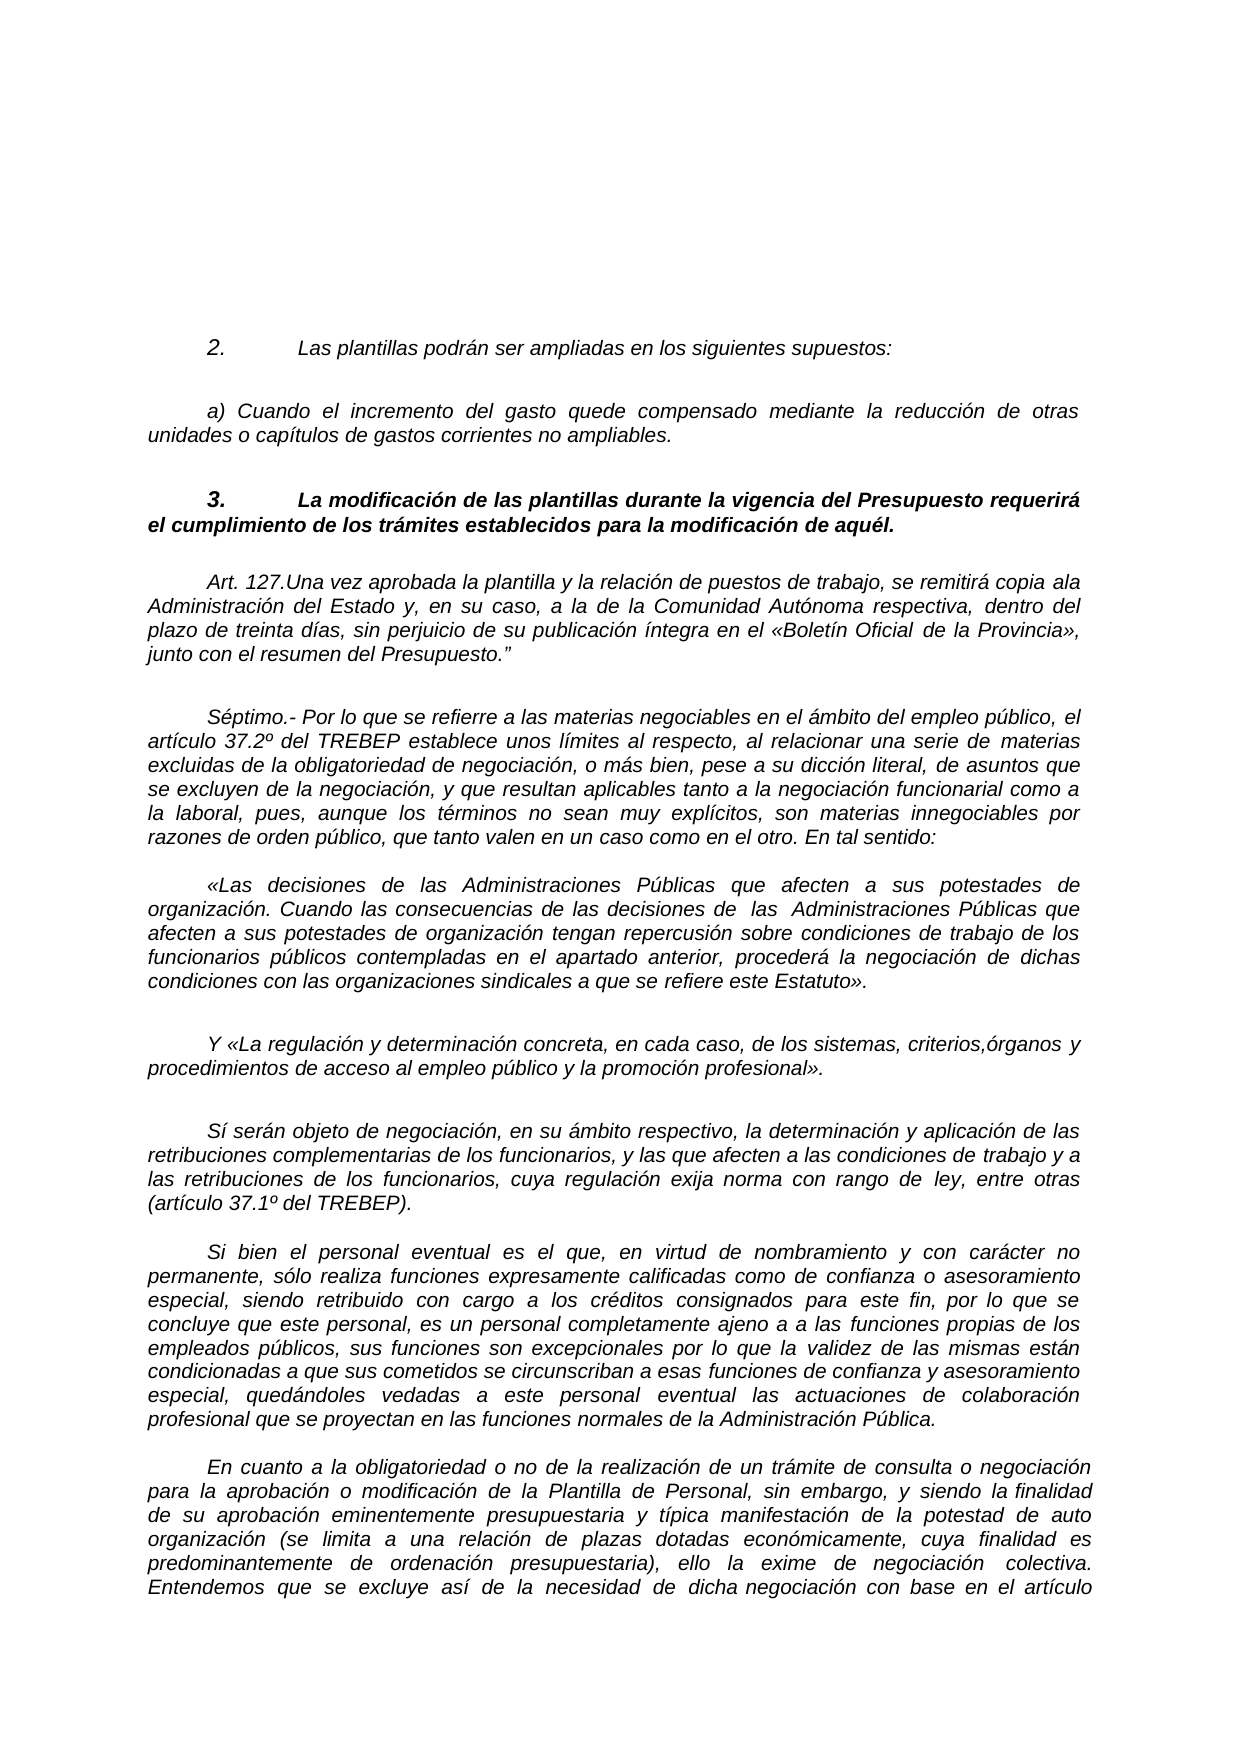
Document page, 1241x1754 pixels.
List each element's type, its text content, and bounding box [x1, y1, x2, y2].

text Art. 127.Una vez aprobada la plantilla y la relación de puestos de trabajo, se remitirá copia ala Administración del Estado y, en su caso, a la de la Comunidad Autónoma respectiva, dentro del plazo de treinta días, sin perjuicio de su publicación íntegra en el «Boletín Oficial de la Provincia», junto con el resumen del Presupuesto.” [148, 570, 1081, 666]
list La modificación de las plantillas durante la vigencia del Presupuesto requerirá el cumplimiento de los trámites establecidos para la modificación de aquél. [148, 486, 1080, 537]
text Y «La regulación y determinación concreta, en cada caso, de los sistemas, criterios,órganos y procedimientos de acceso al empleo público y la promoción profesional». [148, 1032, 1080, 1080]
text «Las decisiones de las Administraciones Públicas que afecten a sus potestades de organización. Cuando las consecuencias de las decisiones de las Administraciones Públicas que afecten a sus potestades de organización tengan repercusión sobre condiciones de trabajo de los funcionarios públicos contempladas en el apartado anterior, procederá la negociación de dichas condiciones con las organizaciones sindicales a que se refiere este Estatuto». [148, 873, 1081, 993]
list Las plantillas podrán ser ampliadas en los siguientes supuestos: [148, 334, 1092, 360]
text Si bien el personal eventual es el que, en virtud de nombramiento y con carácter no permanente, sólo realiza funciones expresamente calificadas como de confianza o asesoramiento especial, siendo retribuido con cargo a los créditos consignados para este fin, por lo que se concluye que este personal, es un personal completamente ajeno a a las funciones propias de los empleados públicos, sus funciones son excepcionales por lo que la validez de las mismas están condicionadas a que sus cometidos se circunscriban a esas funciones de confianza y asesoramiento especial, quedándoles vedadas a este personal eventual las actuaciones de colaboración profesional que se proyectan en las funciones normales de la Administración Pública. [148, 1239, 1081, 1431]
text En cuanto a la obligatoriedad o no de la realización de un trámite de consulta o negociación para la aprobación o modificación de la Plantilla de Personal, sin embargo, y siendo la finalidad de su aprobación eminentemente presupuestaria y típica manifestación de la potestad de auto organización (se limita a una relación de plazas dotadas económicamente, cuya finalidad es predominantemente de ordenación presupuestaria), ello la exime de negociación colectiva. Entendemos que se excluye así de la necesidad de dicha negociación con base en el artículo [148, 1455, 1092, 1599]
text Sí serán objeto de negociación, en su ámbito respectivo, la determinación y aplicación de las retribuciones complementarias de los funcionarios, y las que afecten a las condiciones de trabajo y a las retribuciones de los funcionarios, cuya regulación exija norma con rango de ley, entre otras (artículo 37.1º del TREBEP). [148, 1119, 1081, 1215]
text Séptimo.- Por lo que se refierre a las materias negociables en el ámbito del empleo público, el artículo 37.2º del TREBEP establece unos límites al respecto, al relacionar una serie de materias excluidas de la obligatoriedad de negociación, o más bien, pese a su dicción literal, de asuntos que se excluyen de la negociación, y que resultan aplicables tanto a la negociación funcionarial como a la laboral, pues, aunque los términos no sean muy explícitos, son materias innegociables por razones de orden público, que tanto valen en un caso como en el otro. En tal sentido: [148, 705, 1081, 848]
text a) Cuando el incremento del gasto quede compensado mediante la reducción de otras unidades o capítulos de gastos corrientes no ampliables. [148, 399, 1080, 447]
